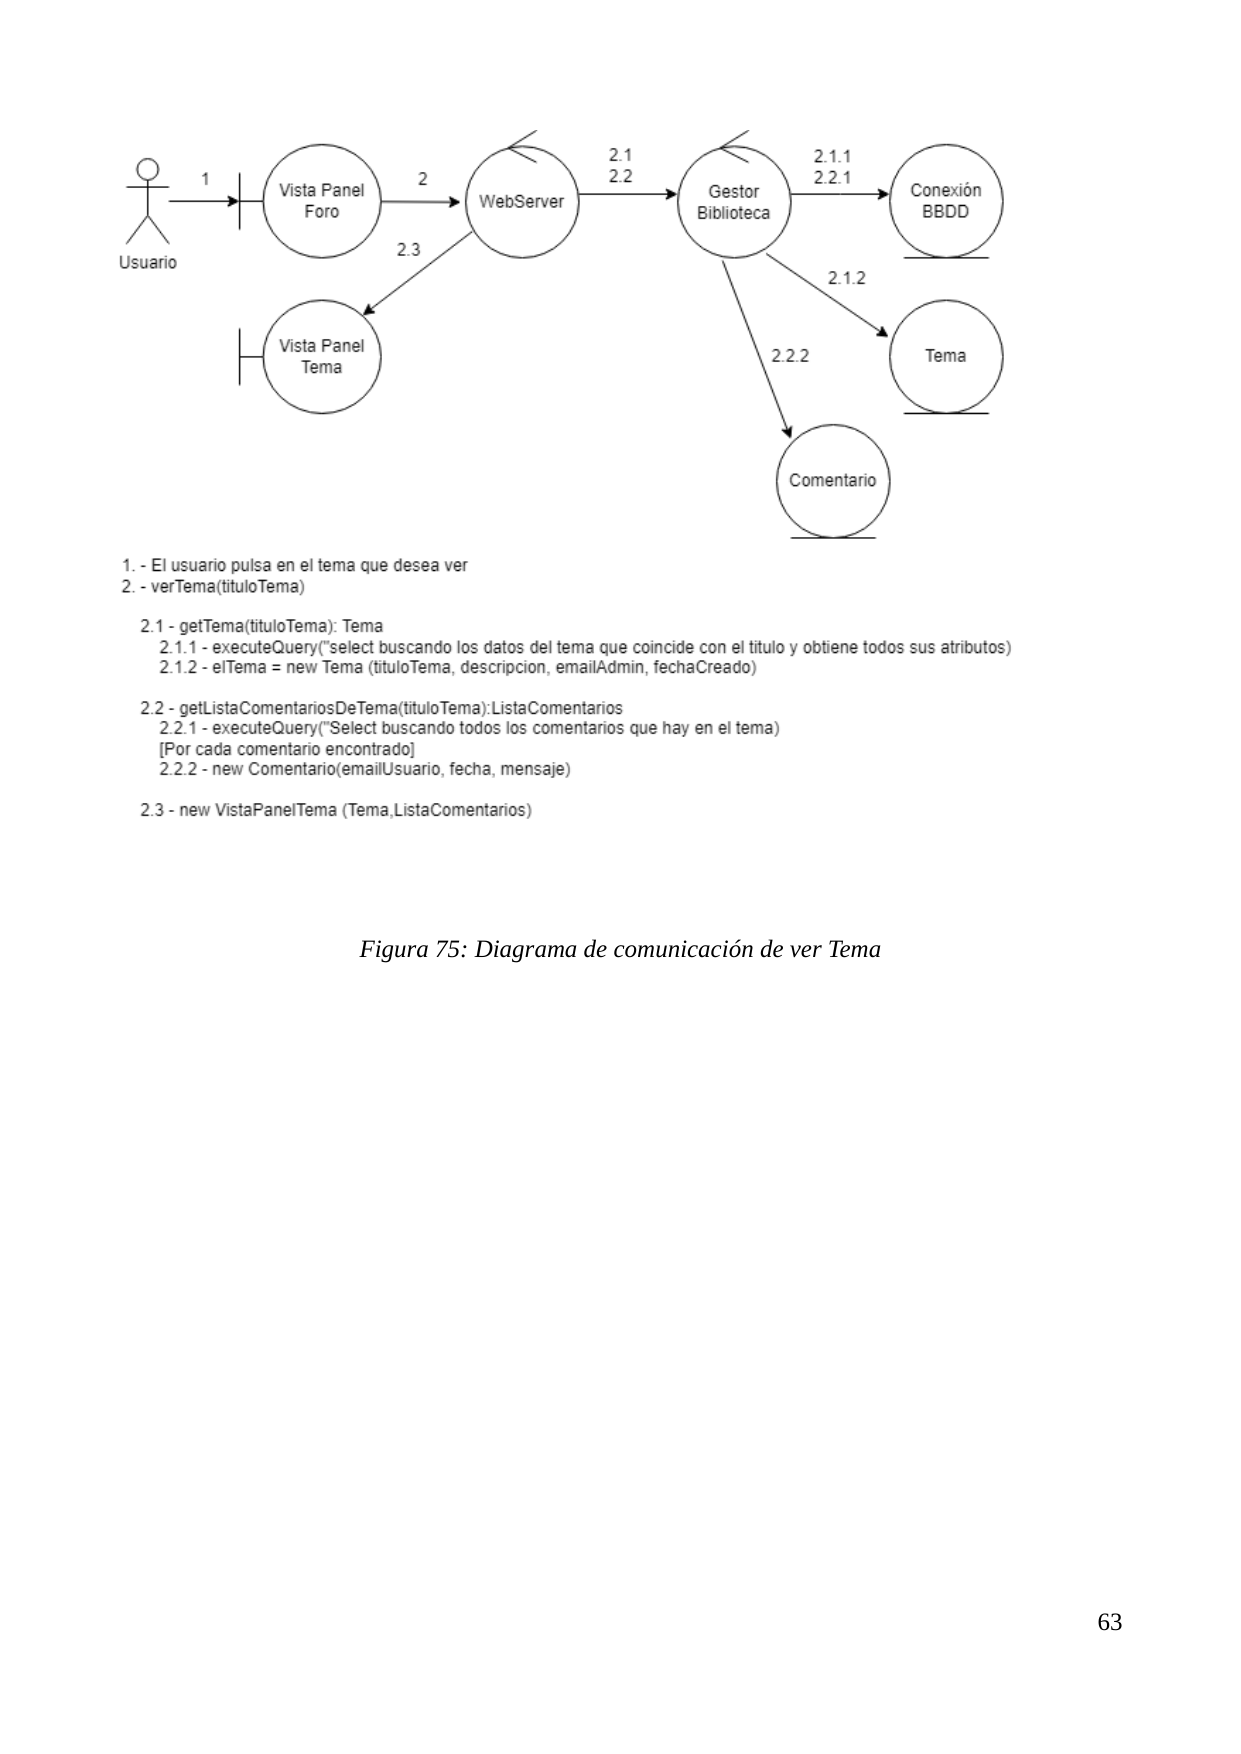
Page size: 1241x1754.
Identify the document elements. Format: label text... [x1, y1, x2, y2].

picture [119, 130, 1124, 935]
text Figura 75: Diagrama de comunicación de ver Tema [119, 935, 1123, 963]
